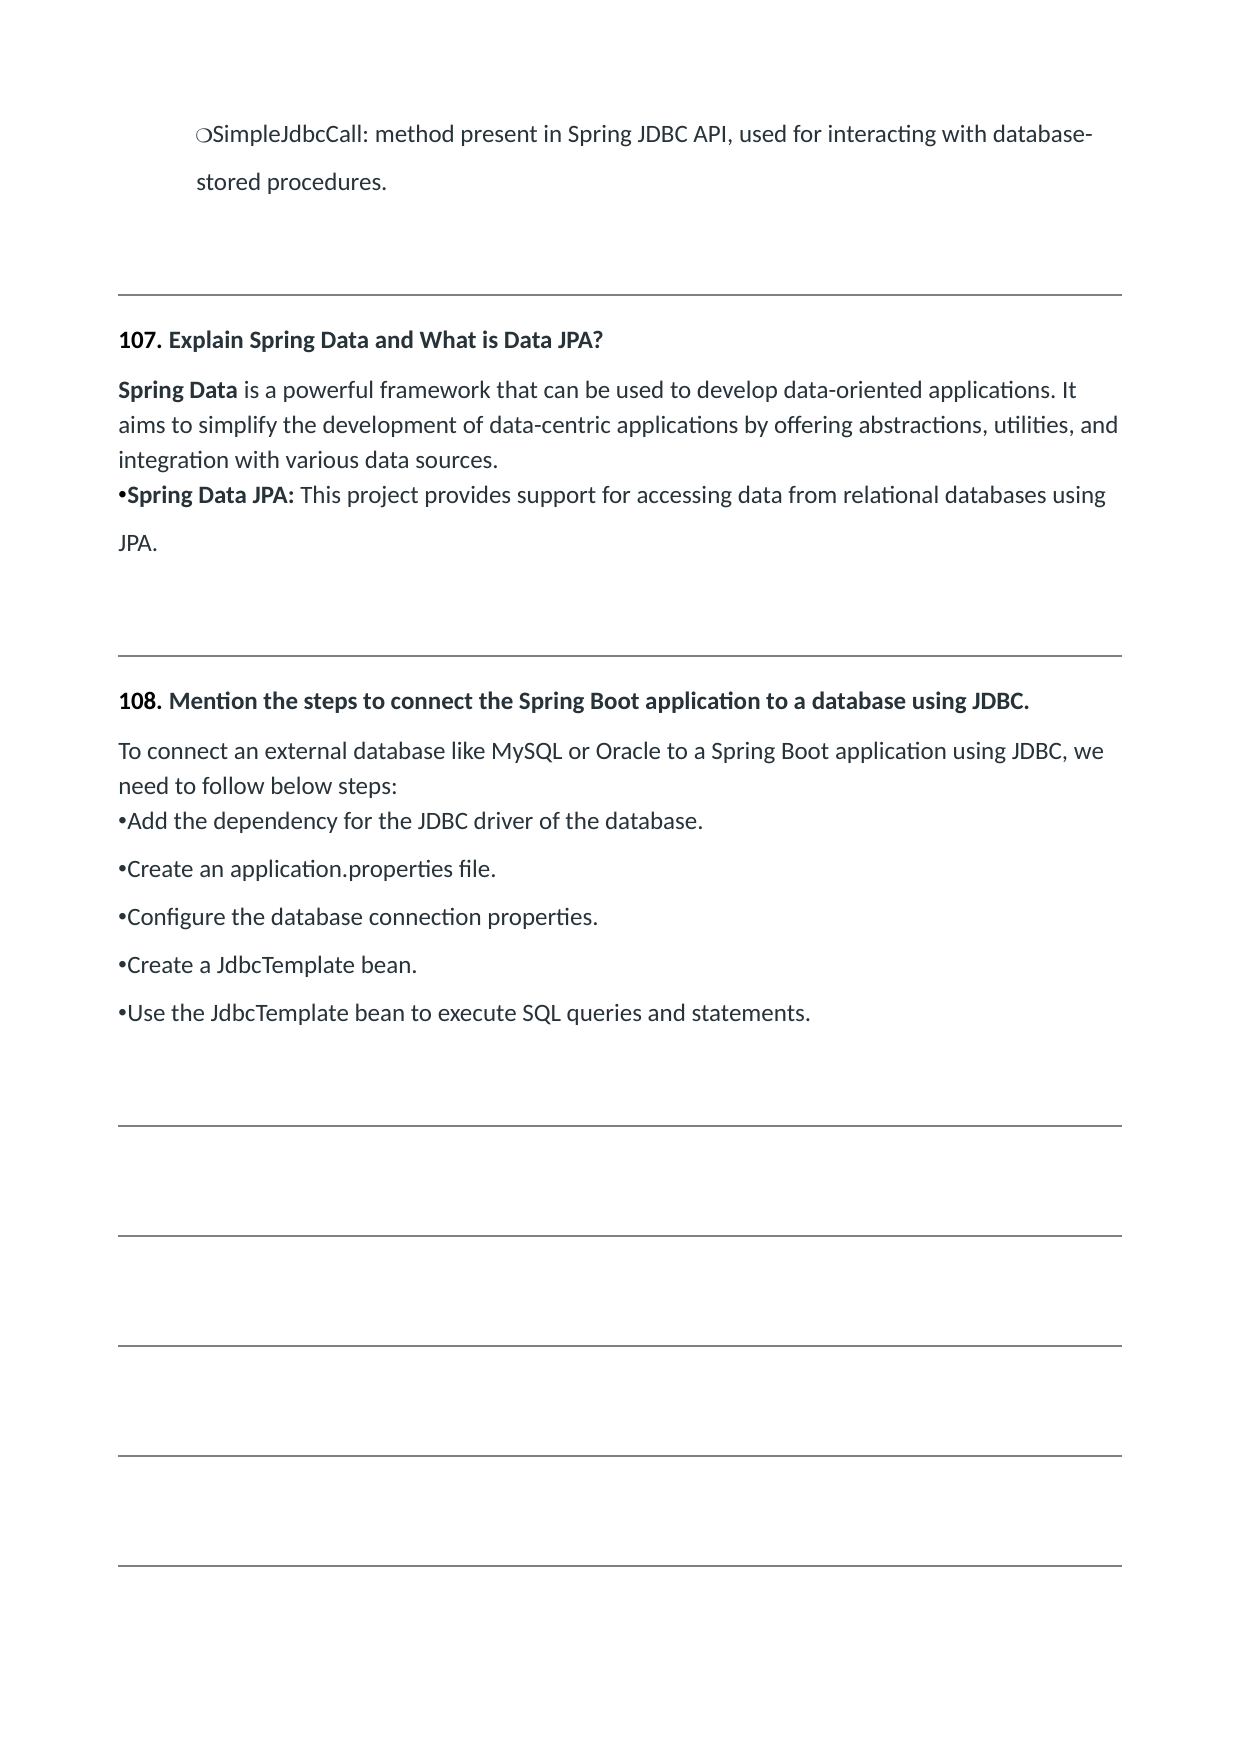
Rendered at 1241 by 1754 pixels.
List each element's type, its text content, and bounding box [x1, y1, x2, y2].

list Add the dependency for the JDBC driver of the database. [118, 805, 1122, 835]
text 107. Explain Spring Data and What is Data JPA? [118, 324, 1122, 355]
list Create a JdbcTemplate bean. [118, 949, 1122, 980]
list Spring Data JPA: This project provides support for accessing data from relational databases using JPA. [118, 479, 1122, 558]
text Spring Data is a powerful framework that can be used to develop data-oriented applications. It aims to simplify the development of data-centric applications by offering abstractions, utilities, and integration with various data sources. [118, 374, 1122, 474]
list SimpleJdbcCall: method present in Spring JDBC API, used for interacting with database-stored procedures. [118, 118, 1122, 197]
text To connect an external database like MySQL or Oracle to a Spring Boot application using JDBC, we need to follow below steps: [118, 735, 1122, 800]
list Use the JdbcTemplate bean to execute SQL queries and statements. [118, 997, 1122, 1028]
list Configure the database connection properties. [118, 901, 1122, 932]
text 108. Mention the steps to connect the Spring Boot application to a database using JDBC. [118, 685, 1122, 716]
list Create an application.properties file. [118, 853, 1122, 883]
